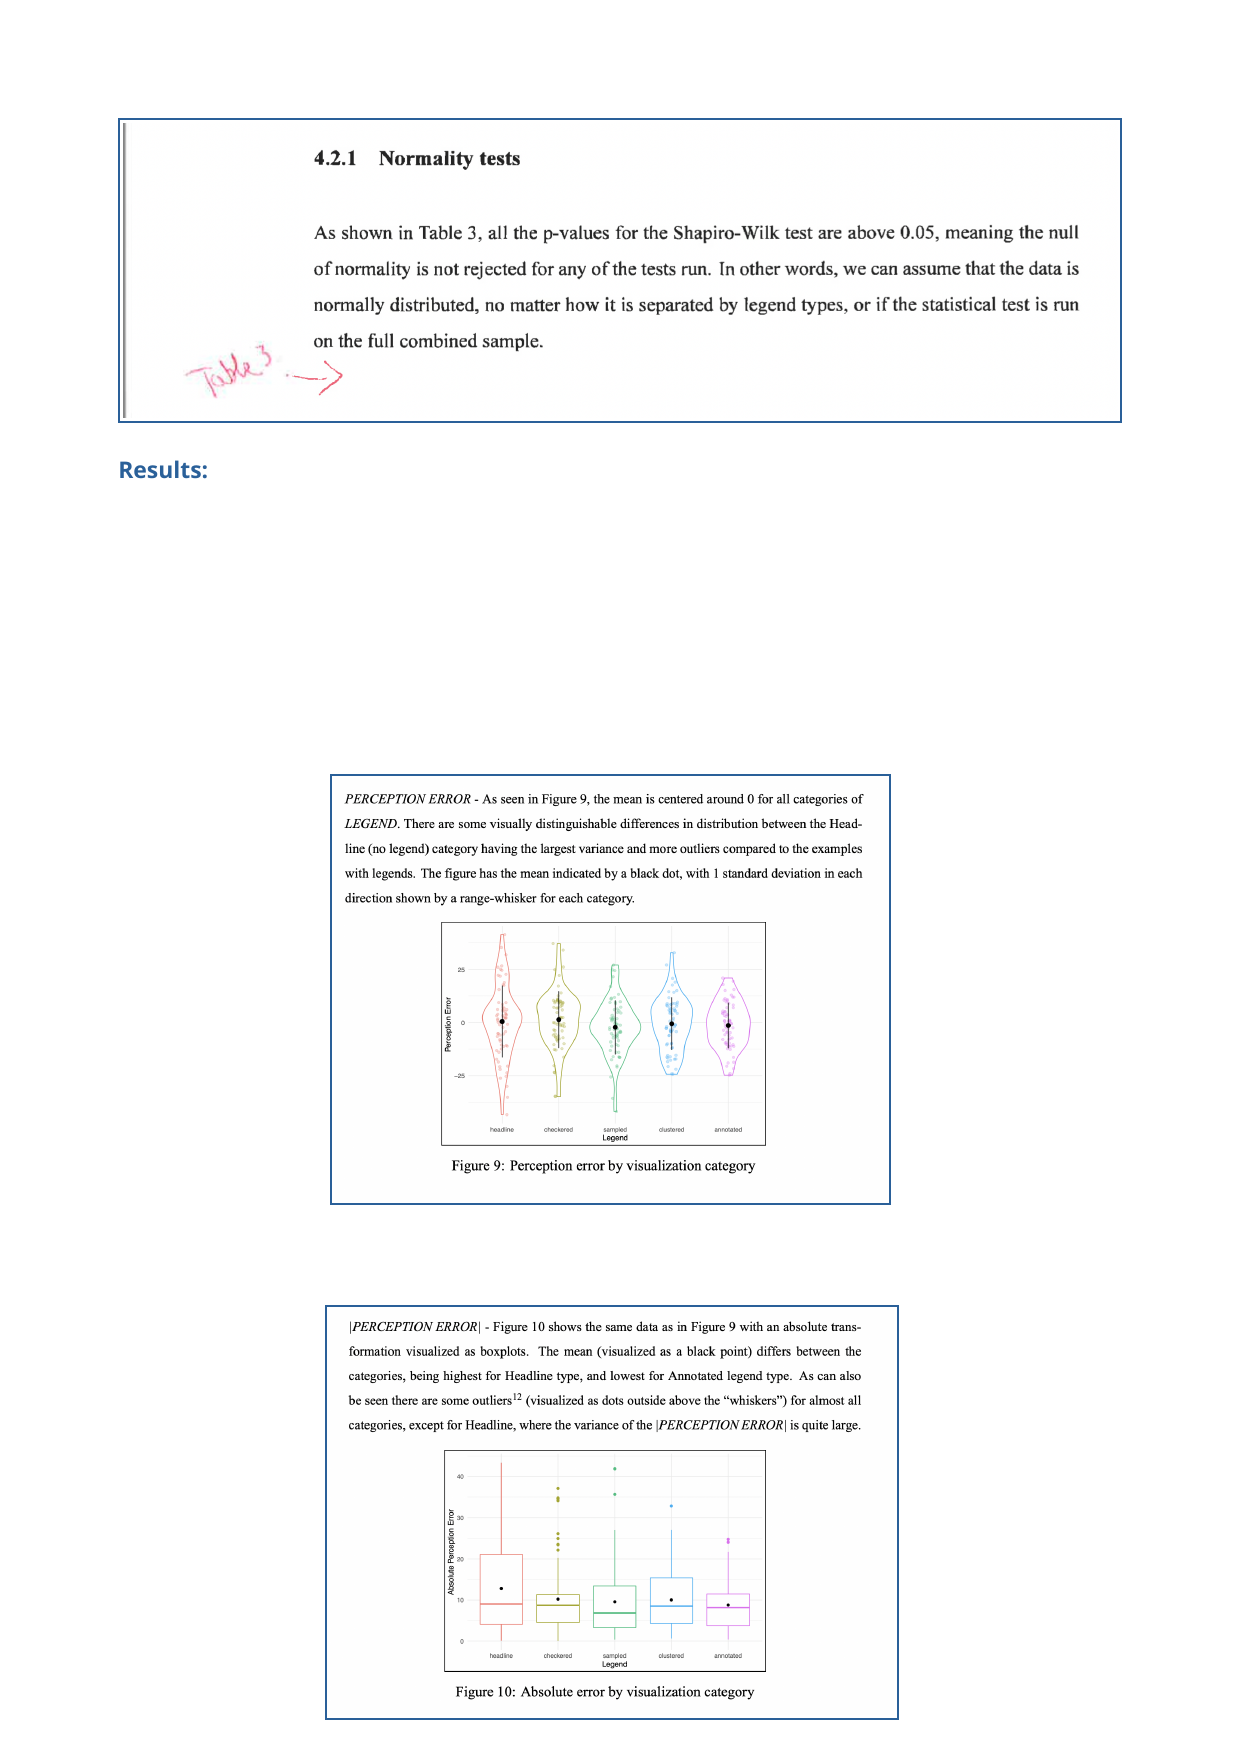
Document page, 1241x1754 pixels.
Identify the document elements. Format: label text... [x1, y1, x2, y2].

picture [335, 778, 887, 1200]
picture [123, 123, 1118, 418]
picture [330, 1310, 894, 1715]
text Results: [118, 454, 1122, 485]
